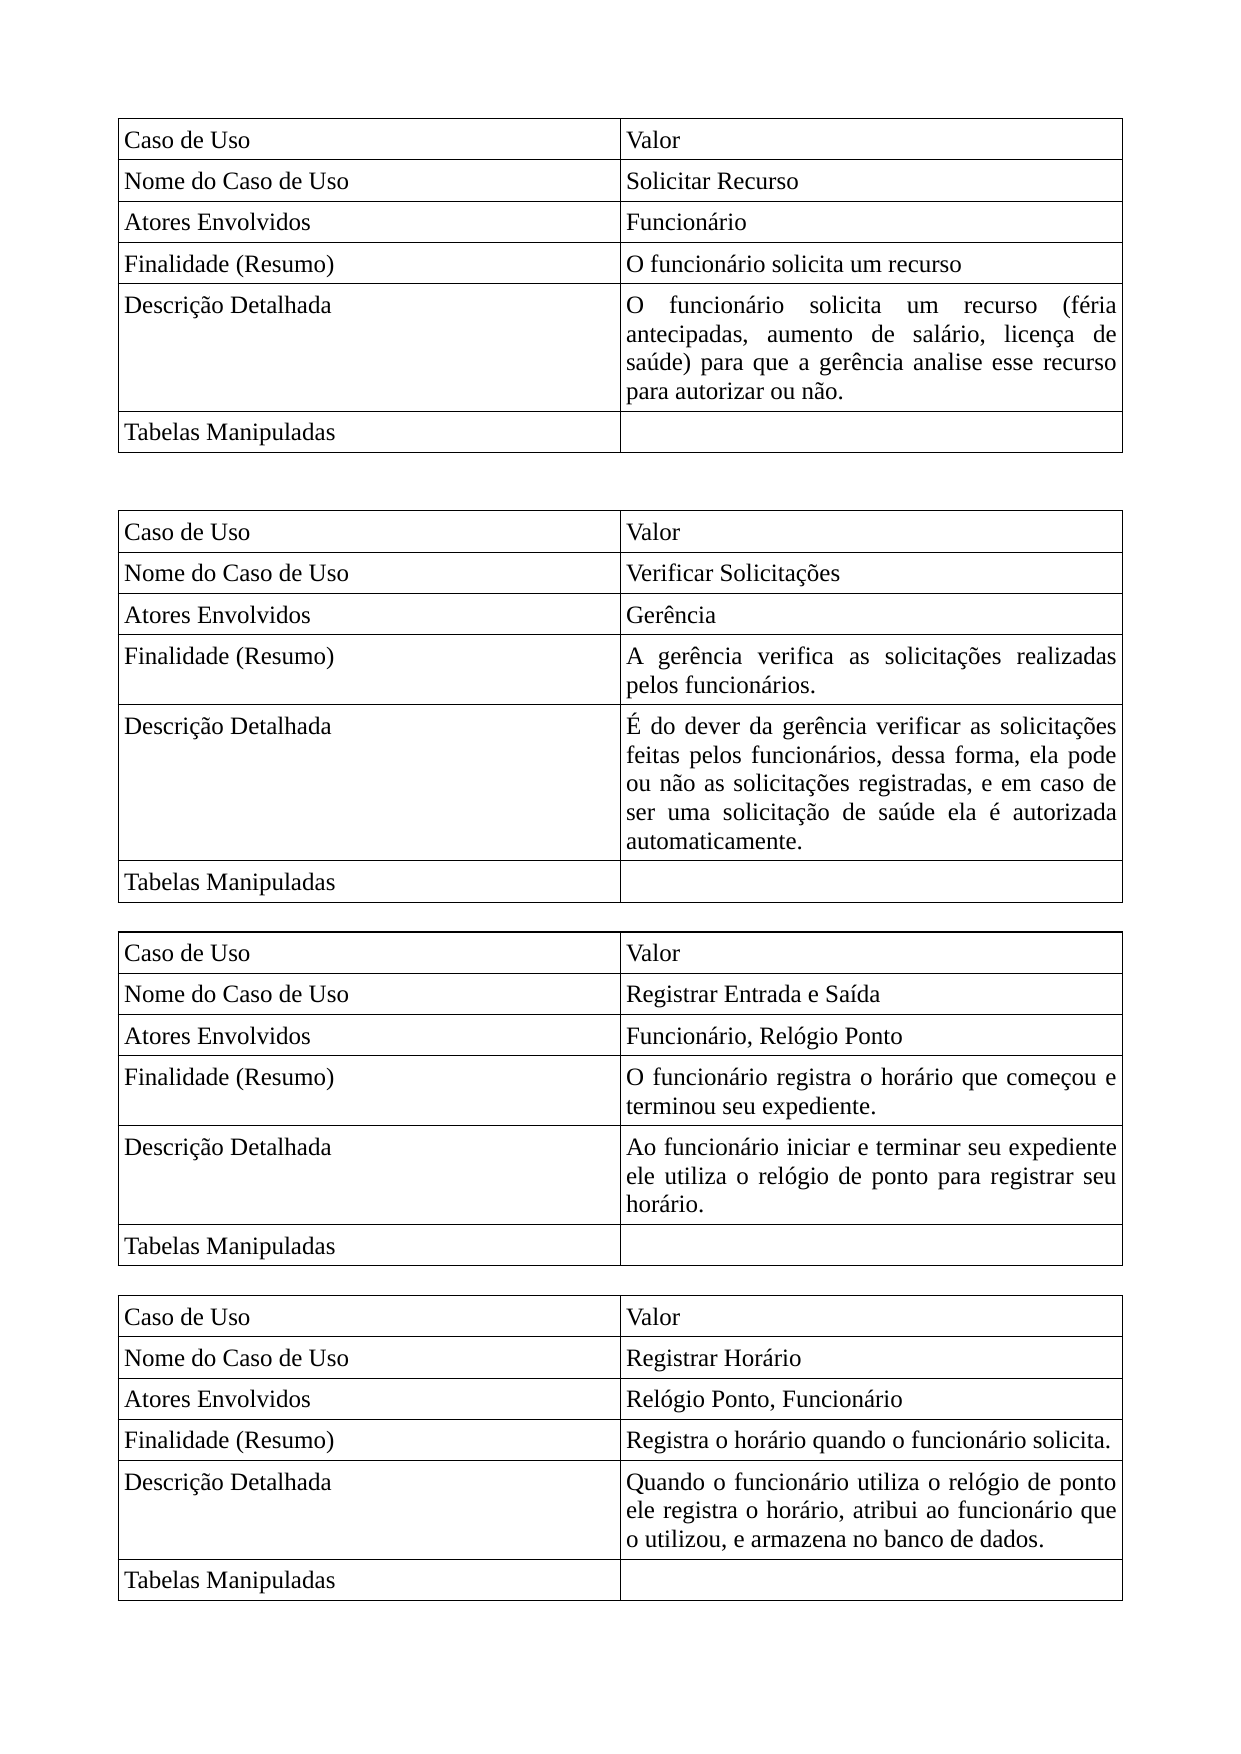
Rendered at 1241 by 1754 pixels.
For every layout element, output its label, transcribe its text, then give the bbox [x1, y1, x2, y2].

table_header Valor [621, 1296, 1122, 1336]
table_cell Finalidade (Resumo) [119, 635, 620, 704]
table_cell É do dever da gerência verificar as solicitações feitas pelos funcionários, dessa forma, ela pode ou não as solicitações registradas, e em caso de ser uma solicitação de saúde ela é autorizada automaticamente. [621, 705, 1122, 860]
table_cell O funcionário solicita um recurso [621, 243, 1122, 283]
table_header Valor [621, 119, 1122, 159]
table_cell Finalidade (Resumo) [119, 1056, 620, 1125]
table_header Caso de Uso [119, 933, 620, 973]
table_cell Atores Envolvidos [119, 1015, 620, 1055]
table_cell Finalidade (Resumo) [119, 1420, 620, 1460]
table_cell Funcionário [621, 202, 1122, 242]
table_header Caso de Uso [119, 119, 620, 159]
table_cell Registrar Entrada e Saída [621, 974, 1122, 1014]
table_cell Tabelas Manipuladas [119, 861, 620, 902]
table_header Valor [621, 933, 1122, 973]
table_cell O funcionário solicita um recurso (féria antecipadas, aumento de salário, licença de saúde) para que a gerência analise esse recurso para autorizar ou não. [621, 284, 1122, 411]
table_cell Registra o horário quando o funcionário solicita. [621, 1420, 1122, 1460]
table_cell [621, 1225, 1122, 1265]
table_cell Quando o funcionário utiliza o relógio de ponto ele registra o horário, atribui ao funcionário que o utilizou, e armazena no banco de dados. [621, 1461, 1122, 1559]
table_cell Nome do Caso de Uso [119, 553, 620, 593]
table_cell Tabelas Manipuladas [119, 412, 620, 452]
table_cell Descrição Detalhada [119, 1461, 620, 1559]
table_cell Solicitar Recurso [621, 160, 1122, 201]
table_cell Descrição Detalhada [119, 284, 620, 411]
table_cell Atores Envolvidos [119, 1379, 620, 1419]
table_header Caso de Uso [119, 511, 620, 552]
table_cell O funcionário registra o horário que começou e terminou seu expediente. [621, 1056, 1122, 1125]
table_cell [621, 412, 1122, 452]
table_cell Verificar Solicitações [621, 553, 1122, 593]
table_cell Ao funcionário iniciar e terminar seu expediente ele utiliza o relógio de ponto para registrar seu horário. [621, 1126, 1122, 1224]
table_cell Nome do Caso de Uso [119, 974, 620, 1014]
table_cell Relógio Ponto, Funcionário [621, 1379, 1122, 1419]
table_cell Gerência [621, 594, 1122, 634]
table_cell Finalidade (Resumo) [119, 243, 620, 283]
table_cell [621, 1560, 1122, 1600]
table_cell Registrar Horário [621, 1337, 1122, 1377]
table_cell [621, 861, 1122, 902]
table_cell Descrição Detalhada [119, 1126, 620, 1224]
table_cell Tabelas Manipuladas [119, 1560, 620, 1600]
table_header Valor [621, 511, 1122, 552]
table_cell Atores Envolvidos [119, 202, 620, 242]
table_cell Nome do Caso de Uso [119, 1337, 620, 1377]
table_cell A gerência verifica as solicitações realizadas pelos funcionários. [621, 635, 1122, 704]
table_cell Descrição Detalhada [119, 705, 620, 860]
table_cell Nome do Caso de Uso [119, 160, 620, 201]
table_header Caso de Uso [119, 1296, 620, 1336]
table_cell Tabelas Manipuladas [119, 1225, 620, 1265]
table_cell Atores Envolvidos [119, 594, 620, 634]
table_cell Funcionário, Relógio Ponto [621, 1015, 1122, 1055]
